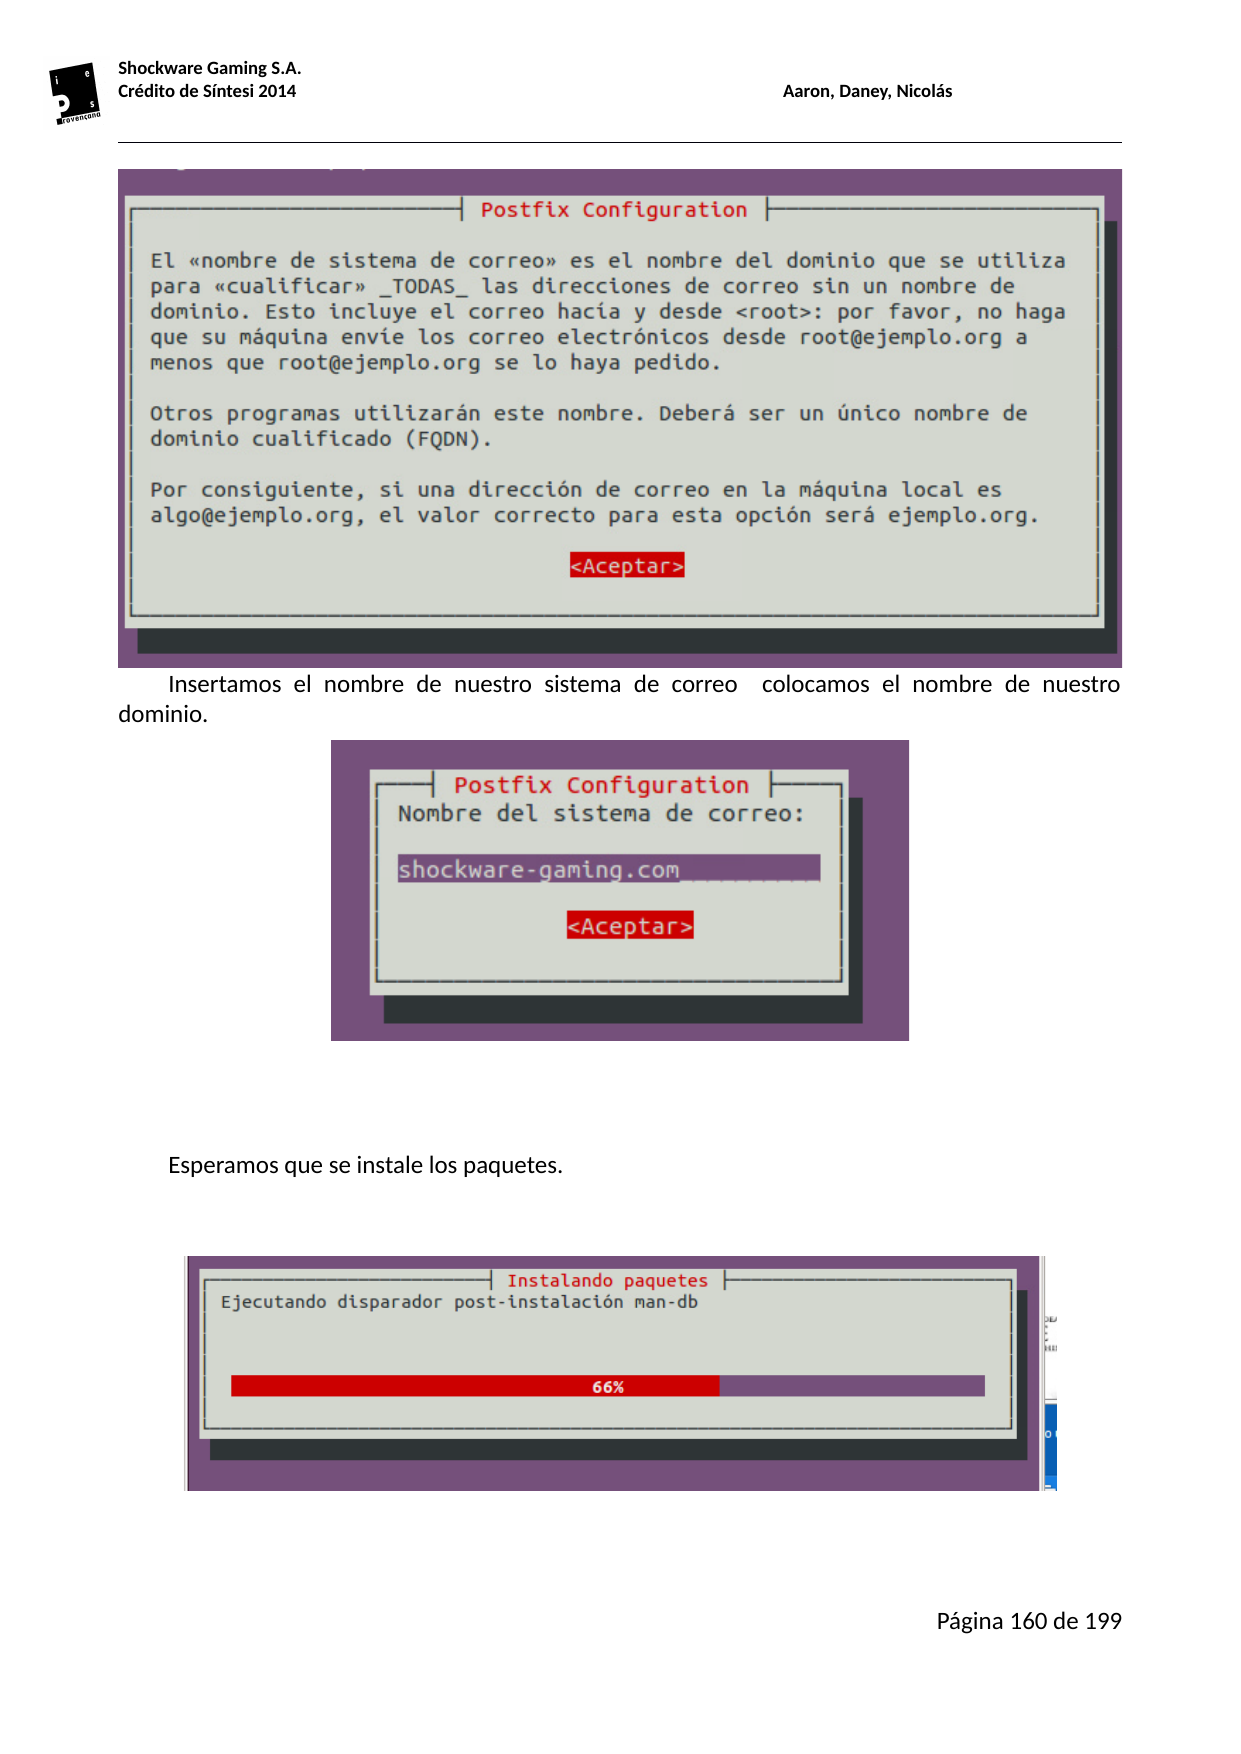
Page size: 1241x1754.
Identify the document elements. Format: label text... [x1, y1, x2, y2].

picture [43, 56, 110, 130]
text Esperamos que se instale los paquetes. [118, 1149, 1122, 1179]
text Insertamos el nombre de nuestro sistema de correo colocamos el nombre de nuestro dominio. [118, 668, 1122, 729]
picture [118, 169, 1123, 668]
picture [331, 740, 910, 1041]
picture [183, 1256, 1057, 1491]
